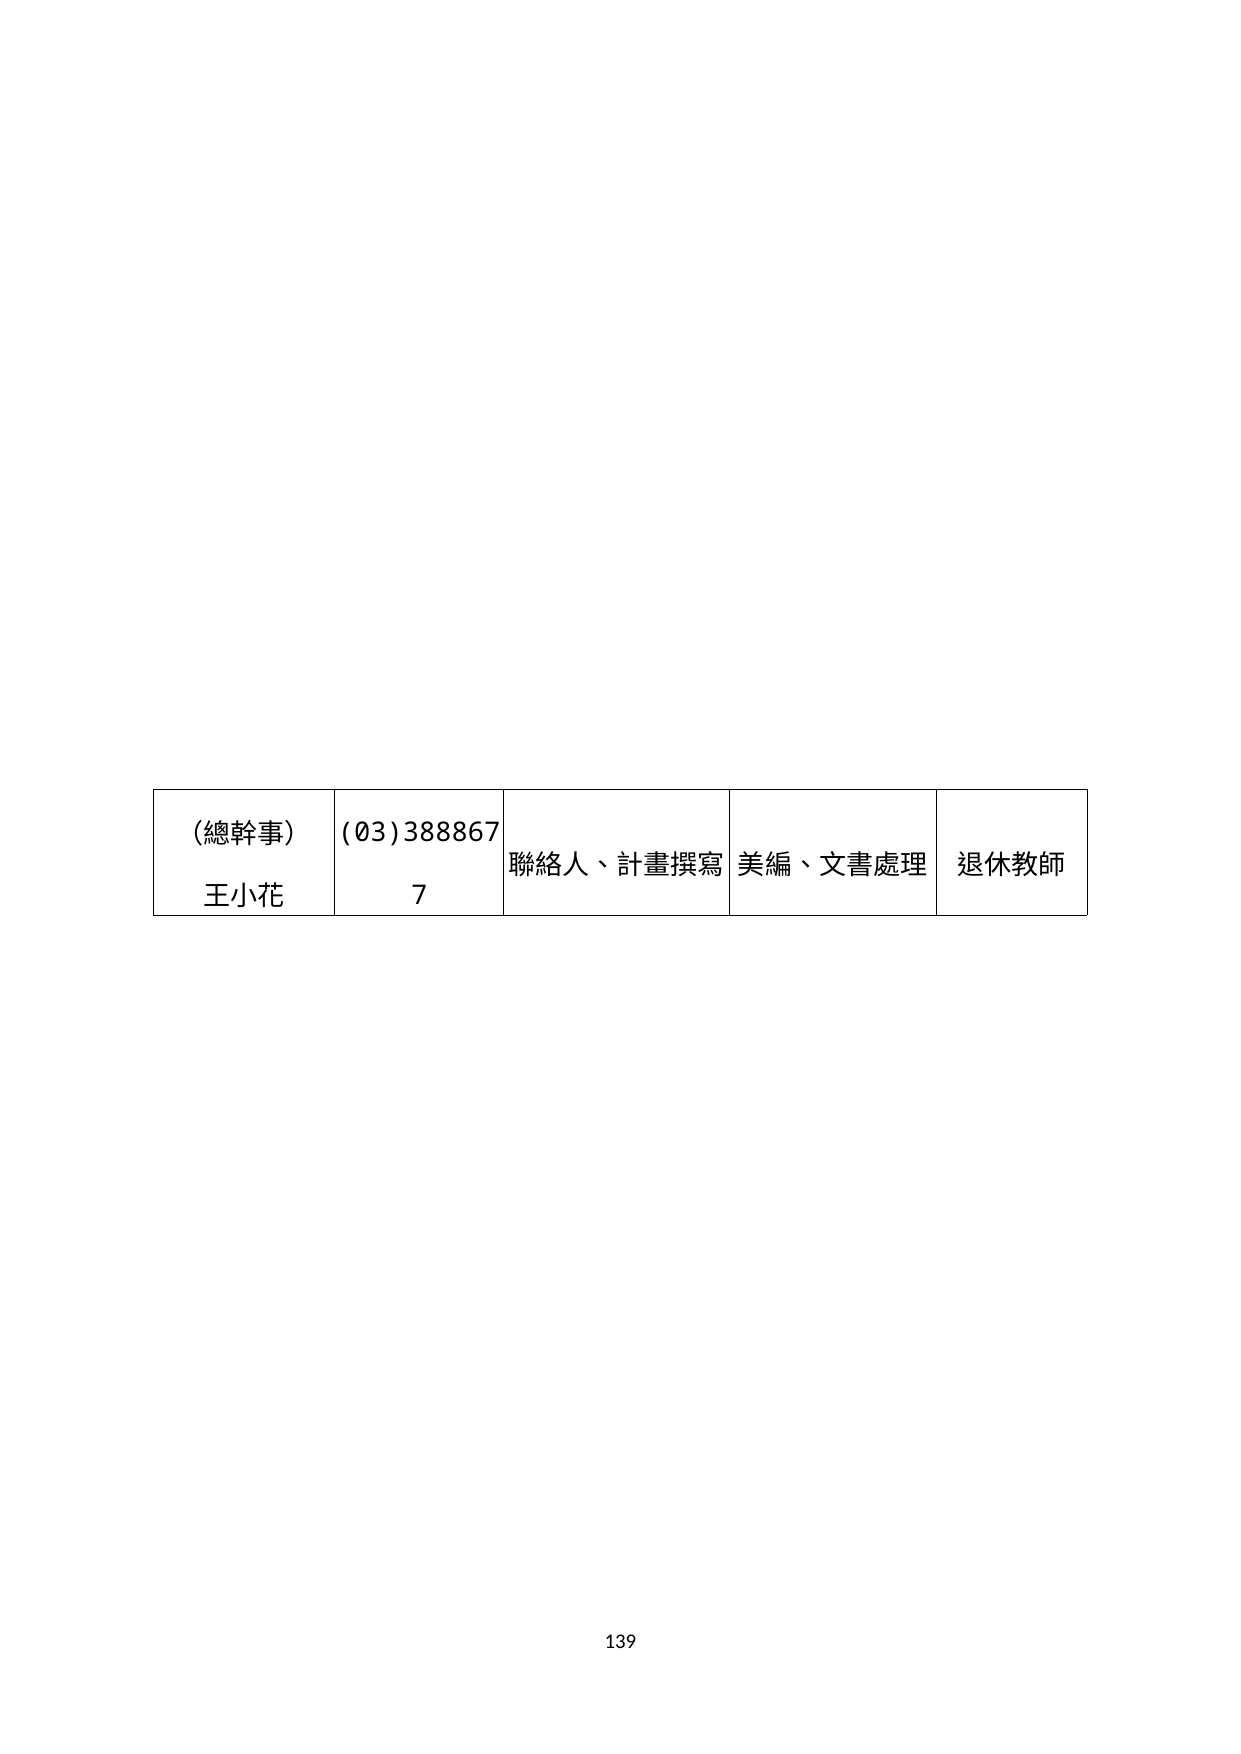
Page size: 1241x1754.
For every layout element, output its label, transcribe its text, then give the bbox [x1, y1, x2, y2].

table_cell (03)3888677 [335, 790, 503, 914]
table_cell 美編、文書處理 [730, 790, 936, 914]
table_cell 退休教師 [937, 790, 1087, 914]
table_cell 聯絡人、計畫撰寫 [504, 790, 729, 914]
table_cell （總幹事） 王小花 [154, 790, 334, 914]
